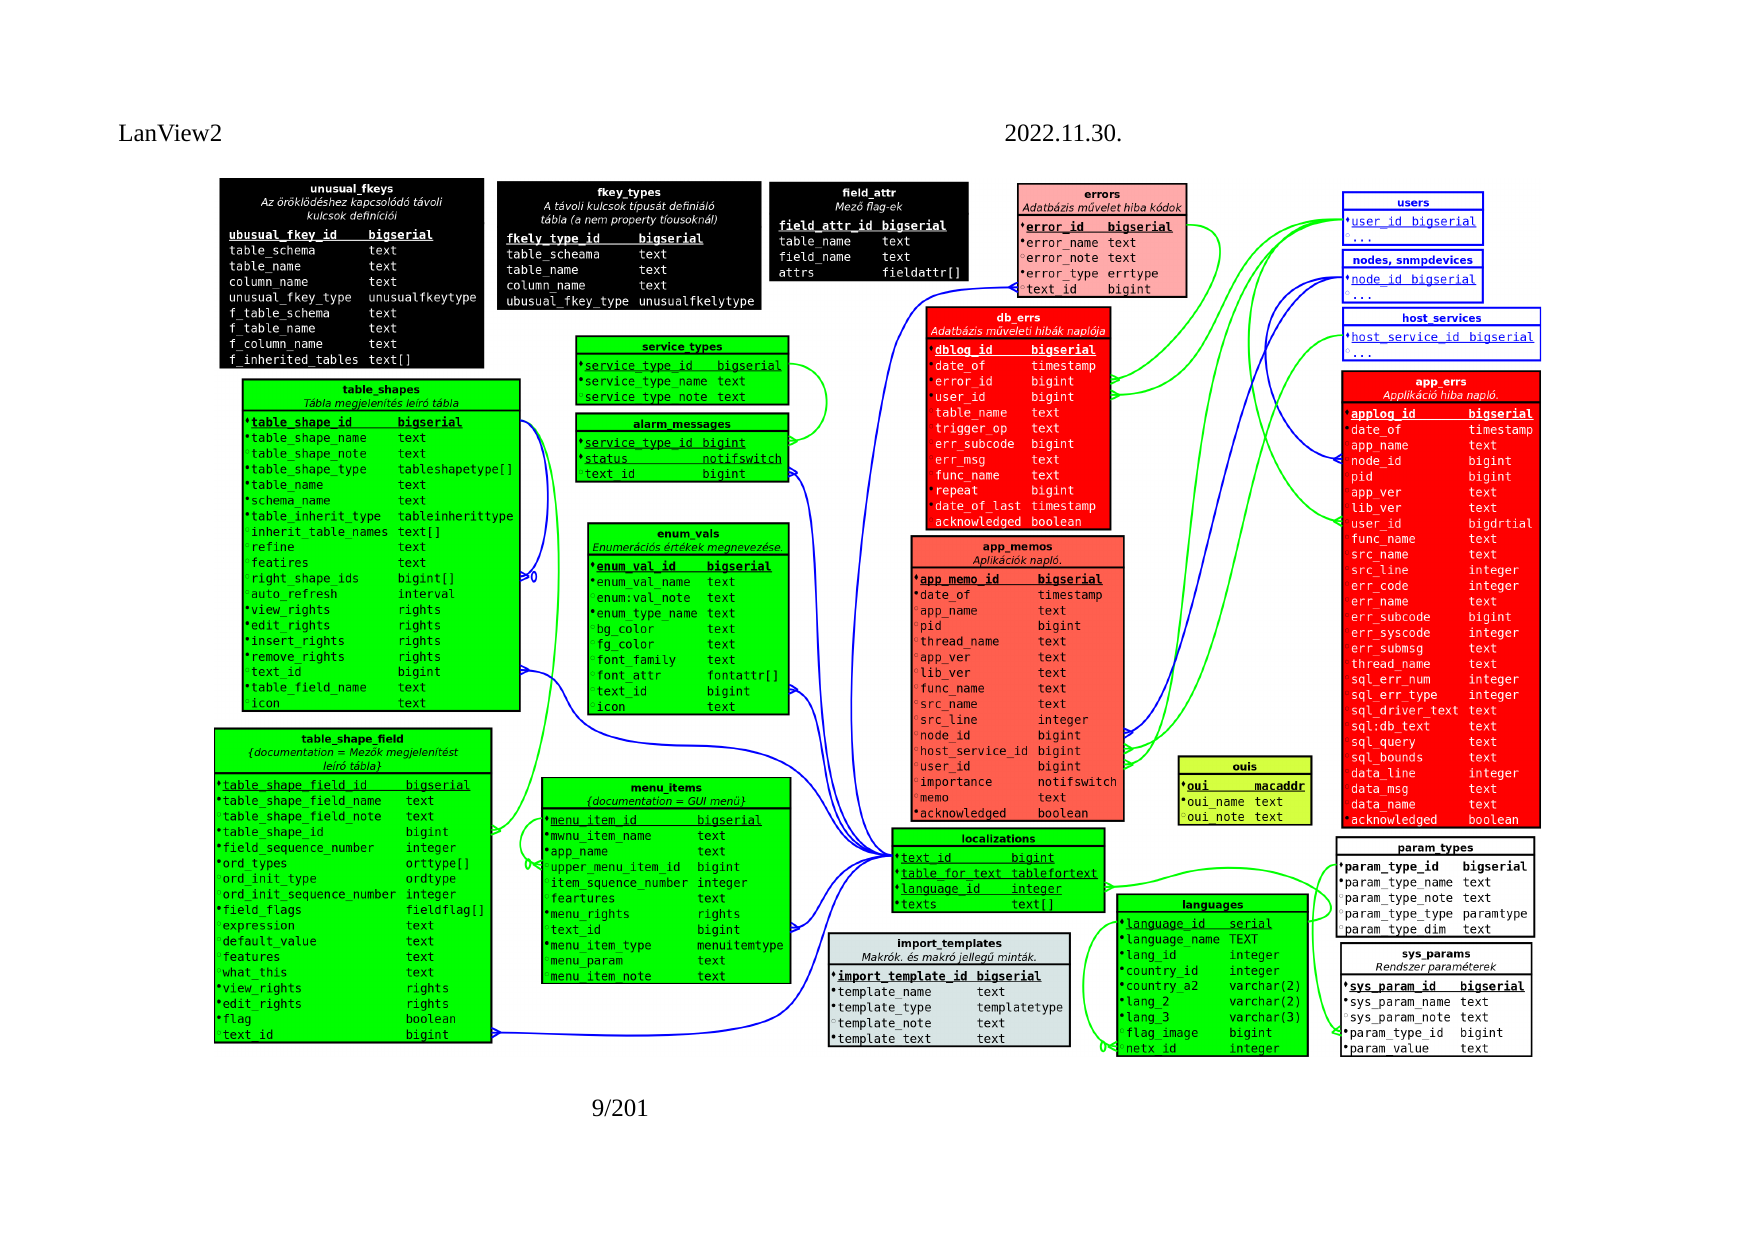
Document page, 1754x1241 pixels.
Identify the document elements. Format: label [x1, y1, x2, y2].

picture [222, 183, 1542, 1057]
